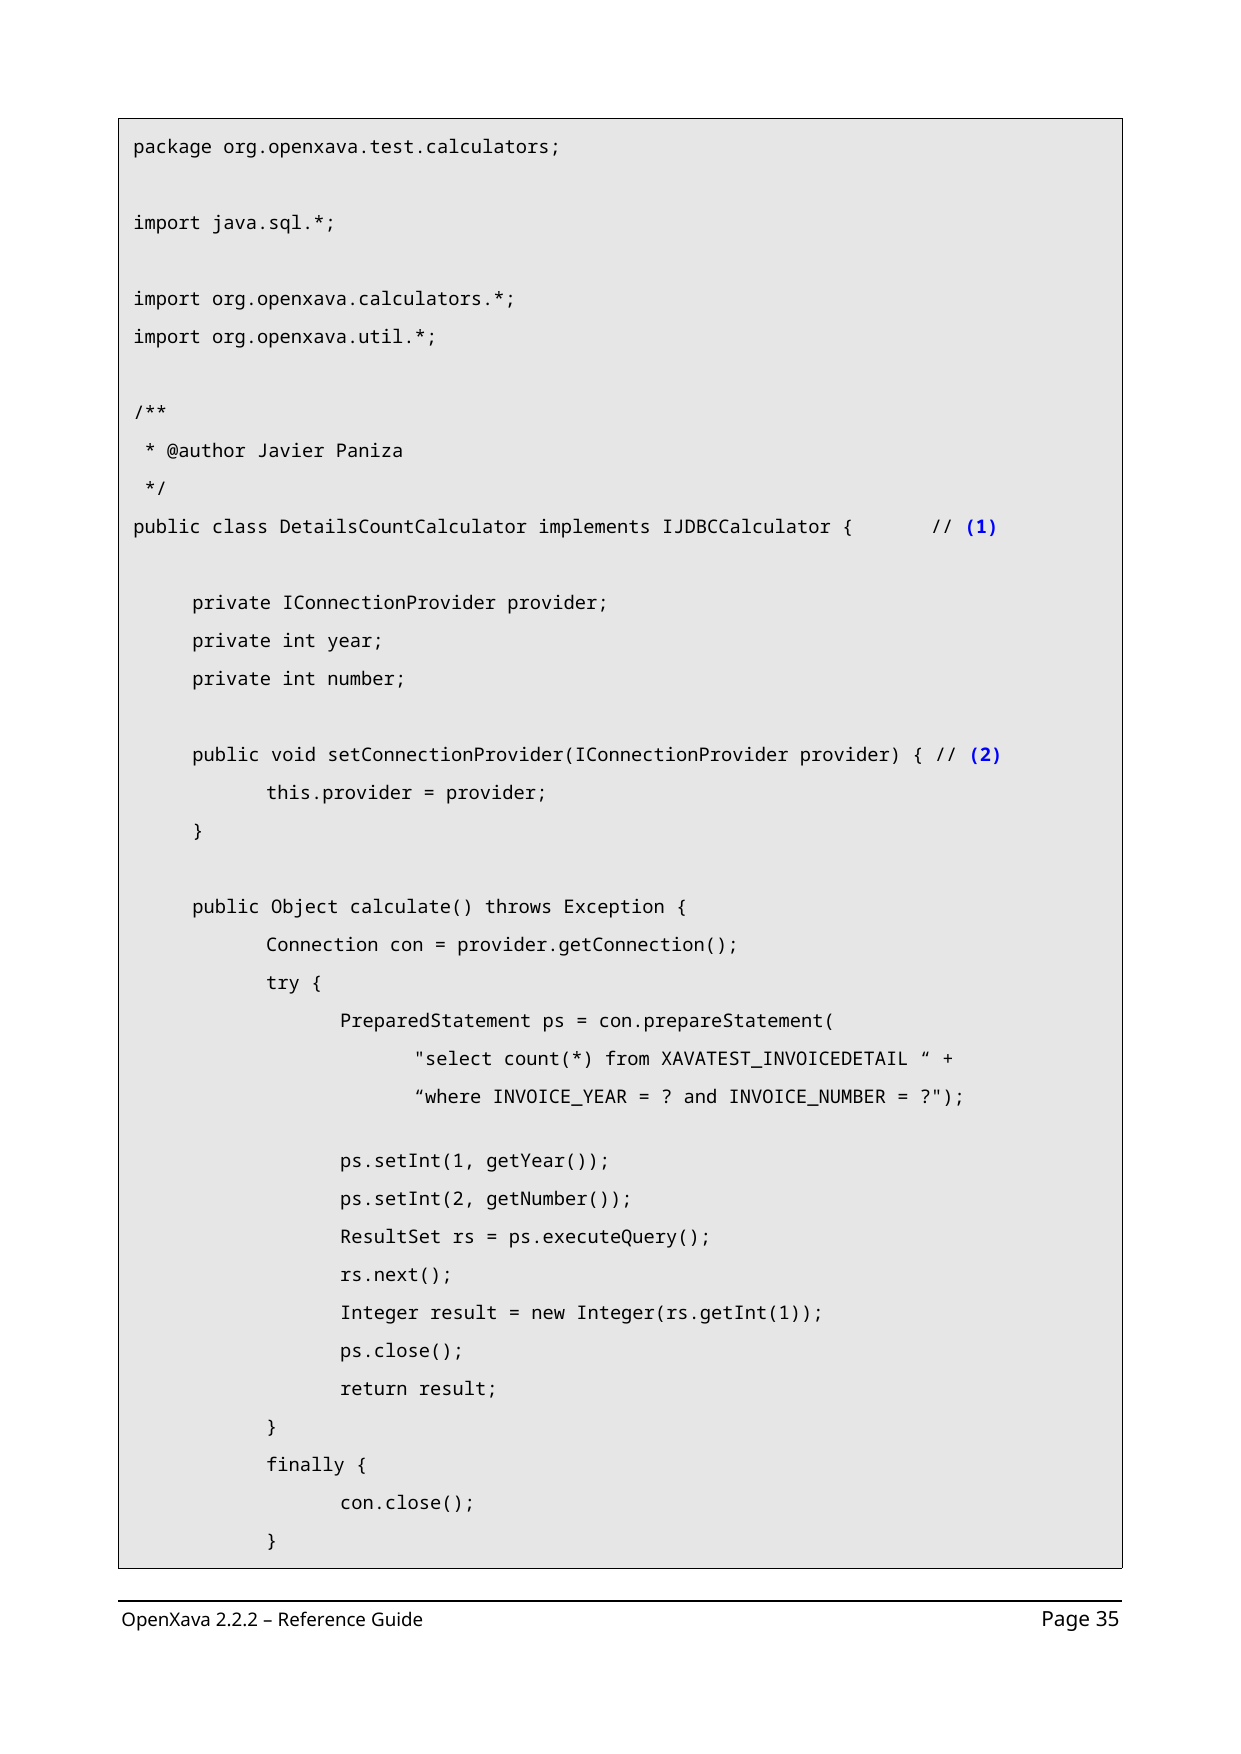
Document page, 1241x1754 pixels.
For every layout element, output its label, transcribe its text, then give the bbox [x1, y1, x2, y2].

text Integer result = new Integer(rs.getInt(1)); [119, 1284, 1122, 1322]
text public class DetailsCountCalculator implements IJDBCCalculator { // (1) [119, 498, 1122, 536]
text “where INVOICE_YEAR = ? and INVOICE_NUMBER = ?"); [119, 1069, 1122, 1132]
text try { [119, 954, 1122, 993]
text ps.close(); [119, 1322, 1122, 1360]
text rs.next(); [119, 1246, 1122, 1284]
text this.provider = provider; [119, 764, 1122, 802]
text } [119, 1398, 1122, 1436]
text ResultSet rs = ps.executeQuery(); [119, 1208, 1122, 1246]
text * @author Javier Paniza [119, 422, 1122, 460]
text package org.openxava.test.calculators; [119, 119, 1122, 156]
text con.close(); [119, 1474, 1122, 1512]
text ps.setInt(1, getYear()); [119, 1132, 1122, 1170]
text "select count(*) from XAVATEST_INVOICEDETAIL “ + [119, 1031, 1122, 1069]
text PreparedStatement ps = con.prepareStatement( [119, 993, 1122, 1031]
text import org.openxava.util.*; [119, 308, 1122, 346]
text private int year; [119, 612, 1122, 650]
text import org.openxava.calculators.*; [119, 270, 1122, 308]
text */ [119, 460, 1122, 498]
text finally { [119, 1436, 1122, 1474]
text ps.setInt(2, getNumber()); [119, 1170, 1122, 1208]
text Connection con = provider.getConnection(); [119, 917, 1122, 954]
text public Object calculate() throws Exception { [119, 878, 1122, 917]
text /** [119, 384, 1122, 422]
text private IConnectionProvider provider; [119, 574, 1122, 612]
text private int number; [119, 650, 1122, 688]
text public void setConnectionProvider(IConnectionProvider provider) { // (2) [119, 726, 1122, 764]
text import java.sql.*; [119, 194, 1122, 232]
text return result; [119, 1360, 1122, 1398]
text } [119, 1512, 1122, 1568]
text } [119, 802, 1122, 841]
